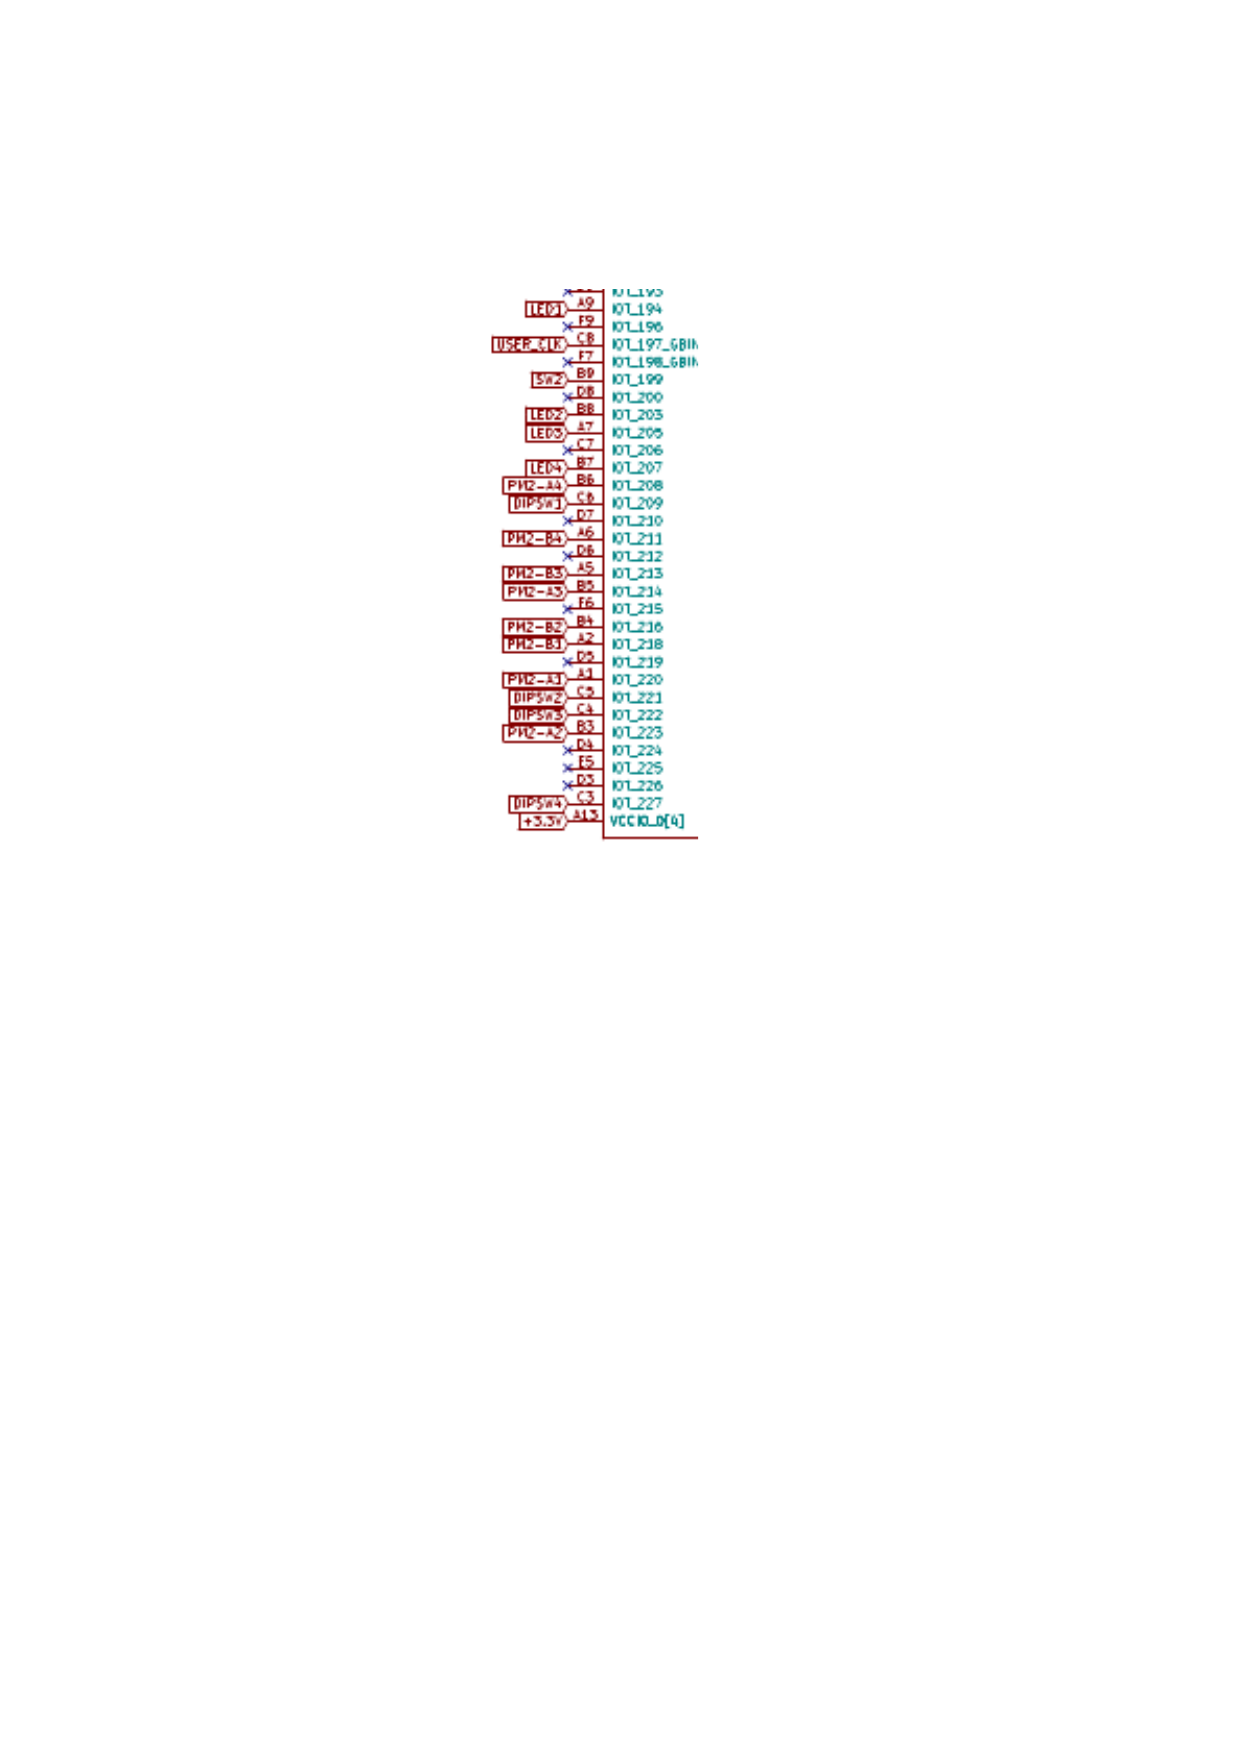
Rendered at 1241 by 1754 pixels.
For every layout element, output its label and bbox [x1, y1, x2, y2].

picture [442, 289, 699, 925]
